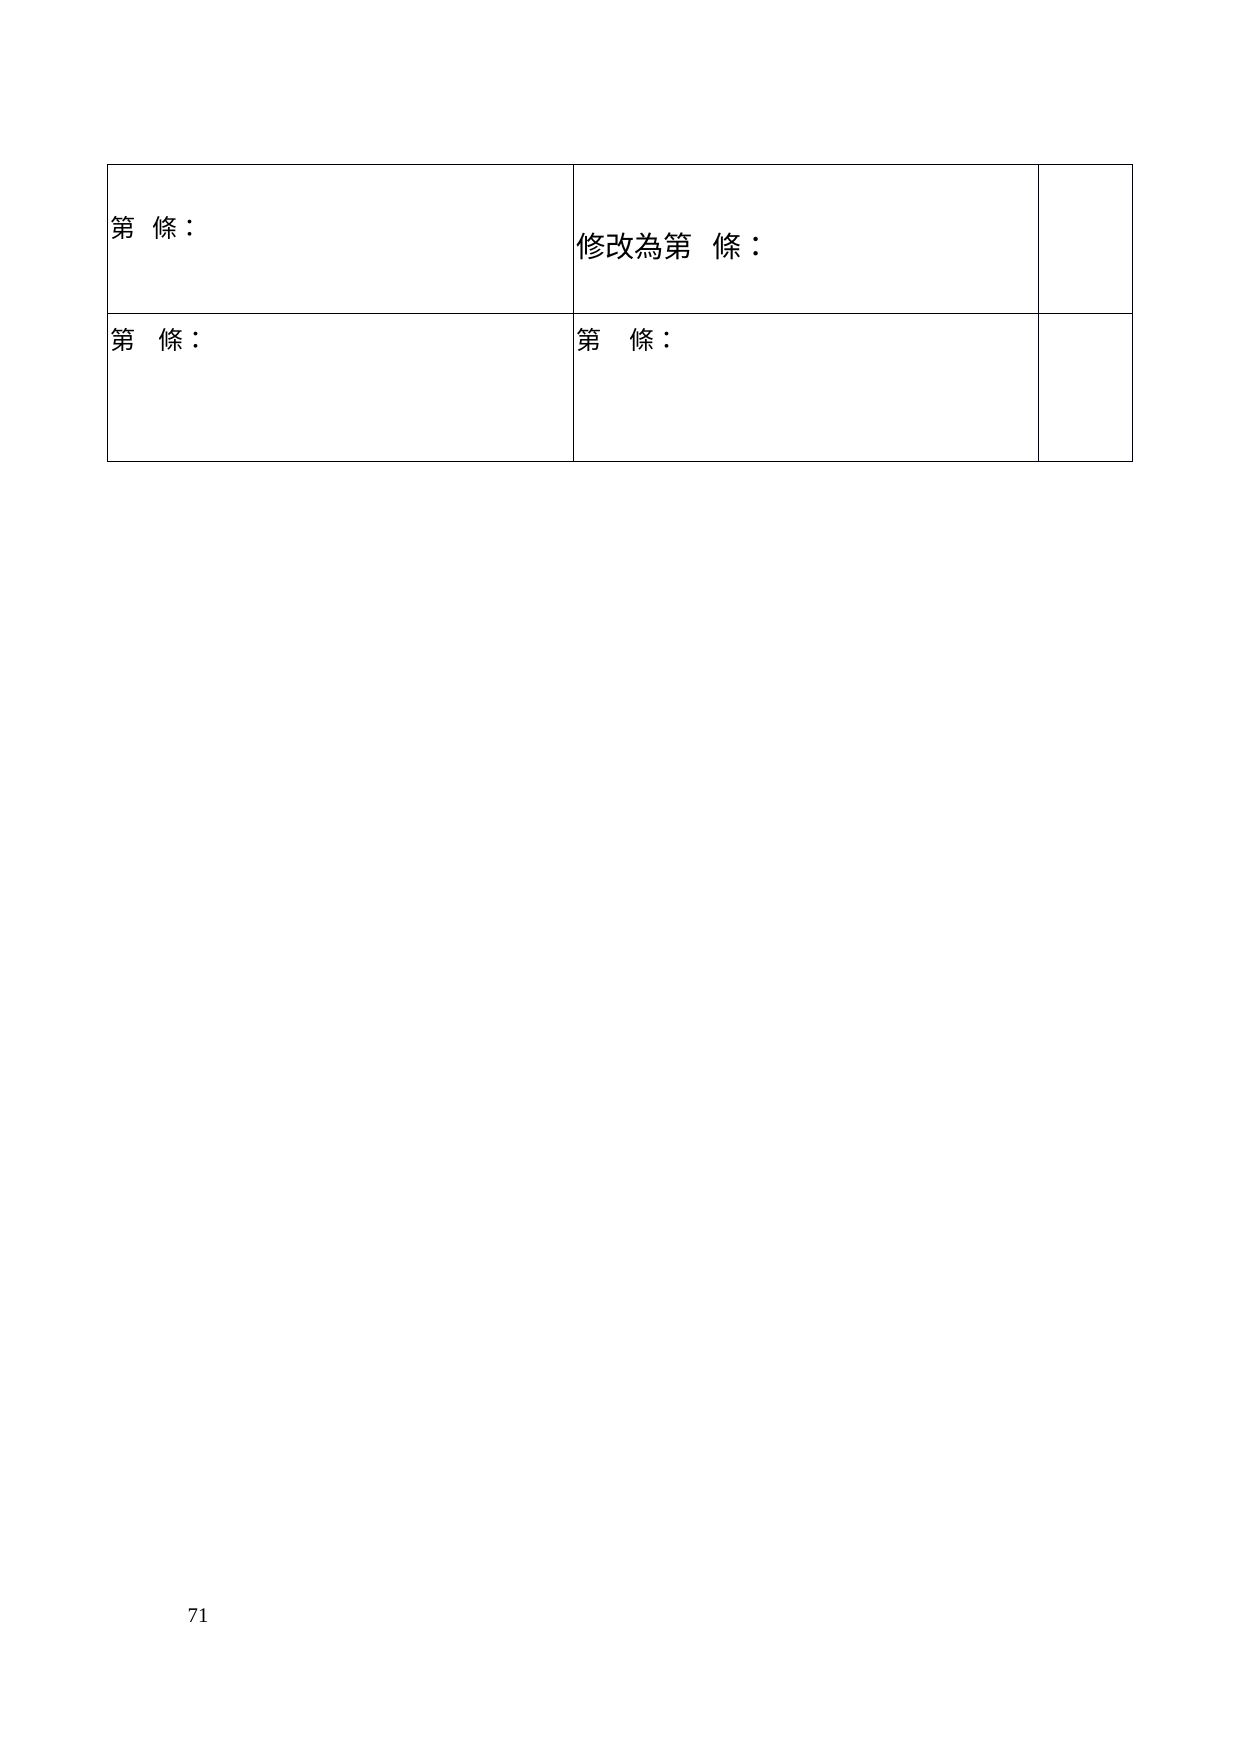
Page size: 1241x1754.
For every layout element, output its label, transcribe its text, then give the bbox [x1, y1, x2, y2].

table_cell 第 條： [108, 314, 573, 461]
table_cell [1039, 314, 1132, 461]
table_cell [1039, 165, 1132, 312]
table_cell 第 條： [574, 314, 1038, 461]
table_cell 修改為第 條： [574, 165, 1038, 312]
table_cell 第 條： [108, 165, 573, 312]
